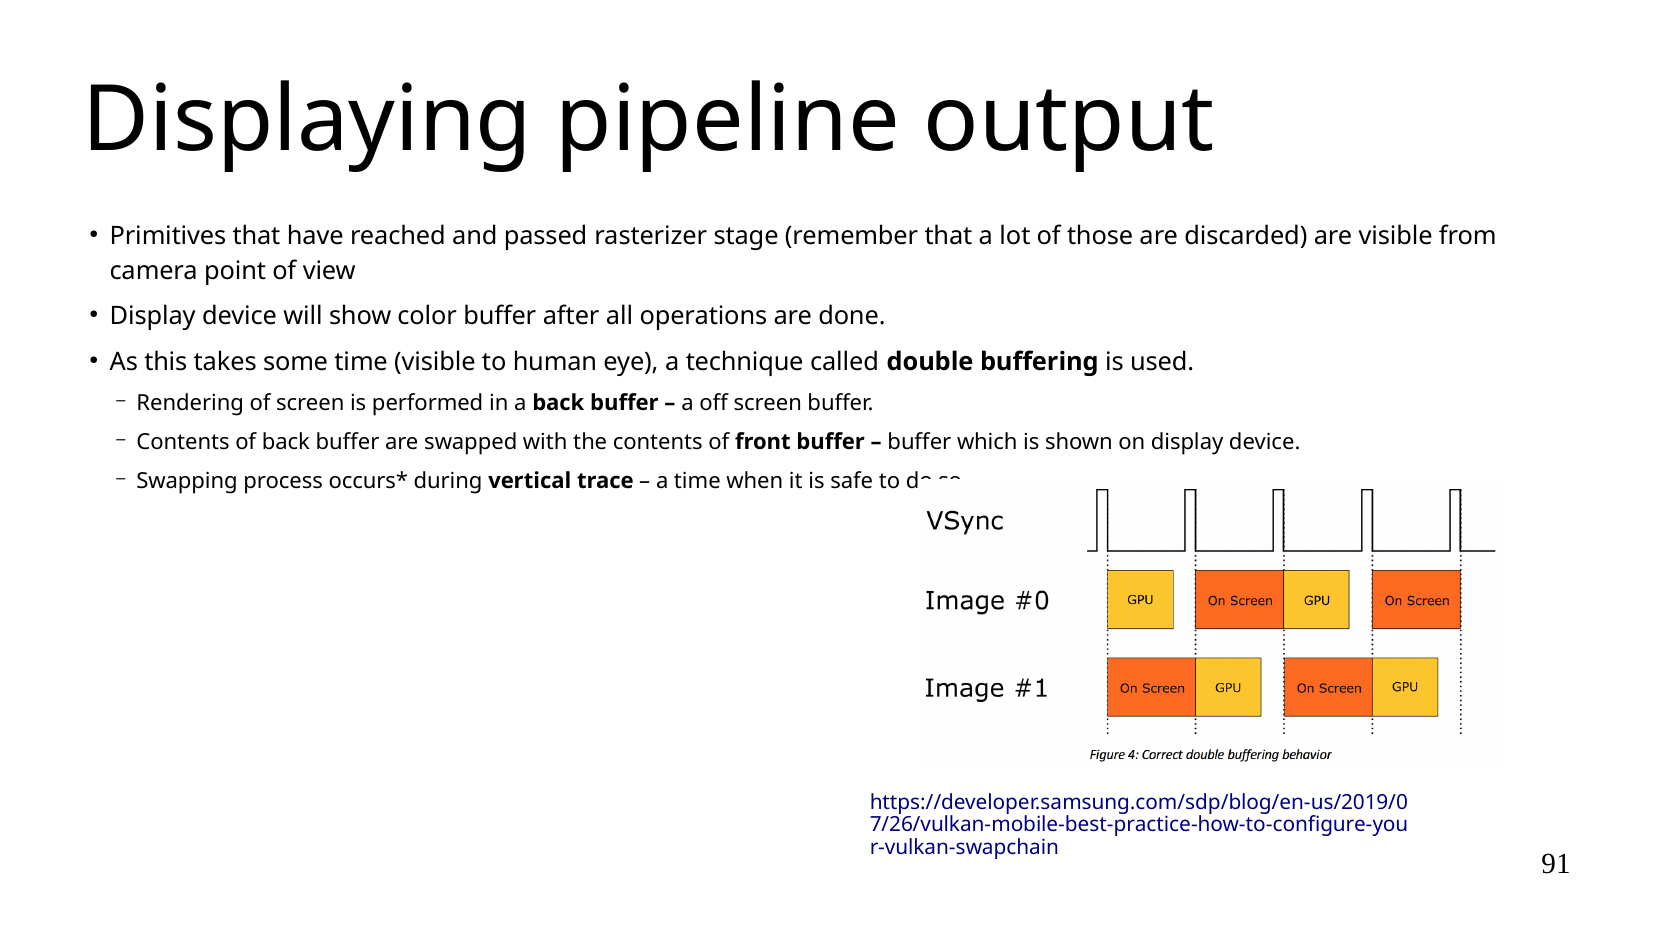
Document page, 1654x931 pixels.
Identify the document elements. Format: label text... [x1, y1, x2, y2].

picture [920, 479, 1501, 767]
title Displaying pipeline output [82, 37, 1571, 193]
list Primitives that have reached and passed rasterizer stage (remember that a lot of those are discarded) are visible from camera point of view Display device will show color buffer after all operations are done. As this takes some time (visible to human eye), a technique called double buffering is used. Rendering of screen is performed in a back buffer – a off screen buffer. Contents of back buffer are swapped with the contents of front buffer – buffer which is shown on display device. Swapping process occurs* during vertical trace – a time when it is safe to do so. [82, 217, 1571, 496]
text_box https://developer.samsung.com/sdp/blog/en-us/2019/07/26/vulkan-mobile-best-practice-how-to-configure-your-vulkan-swapchain [855, 780, 1426, 821]
